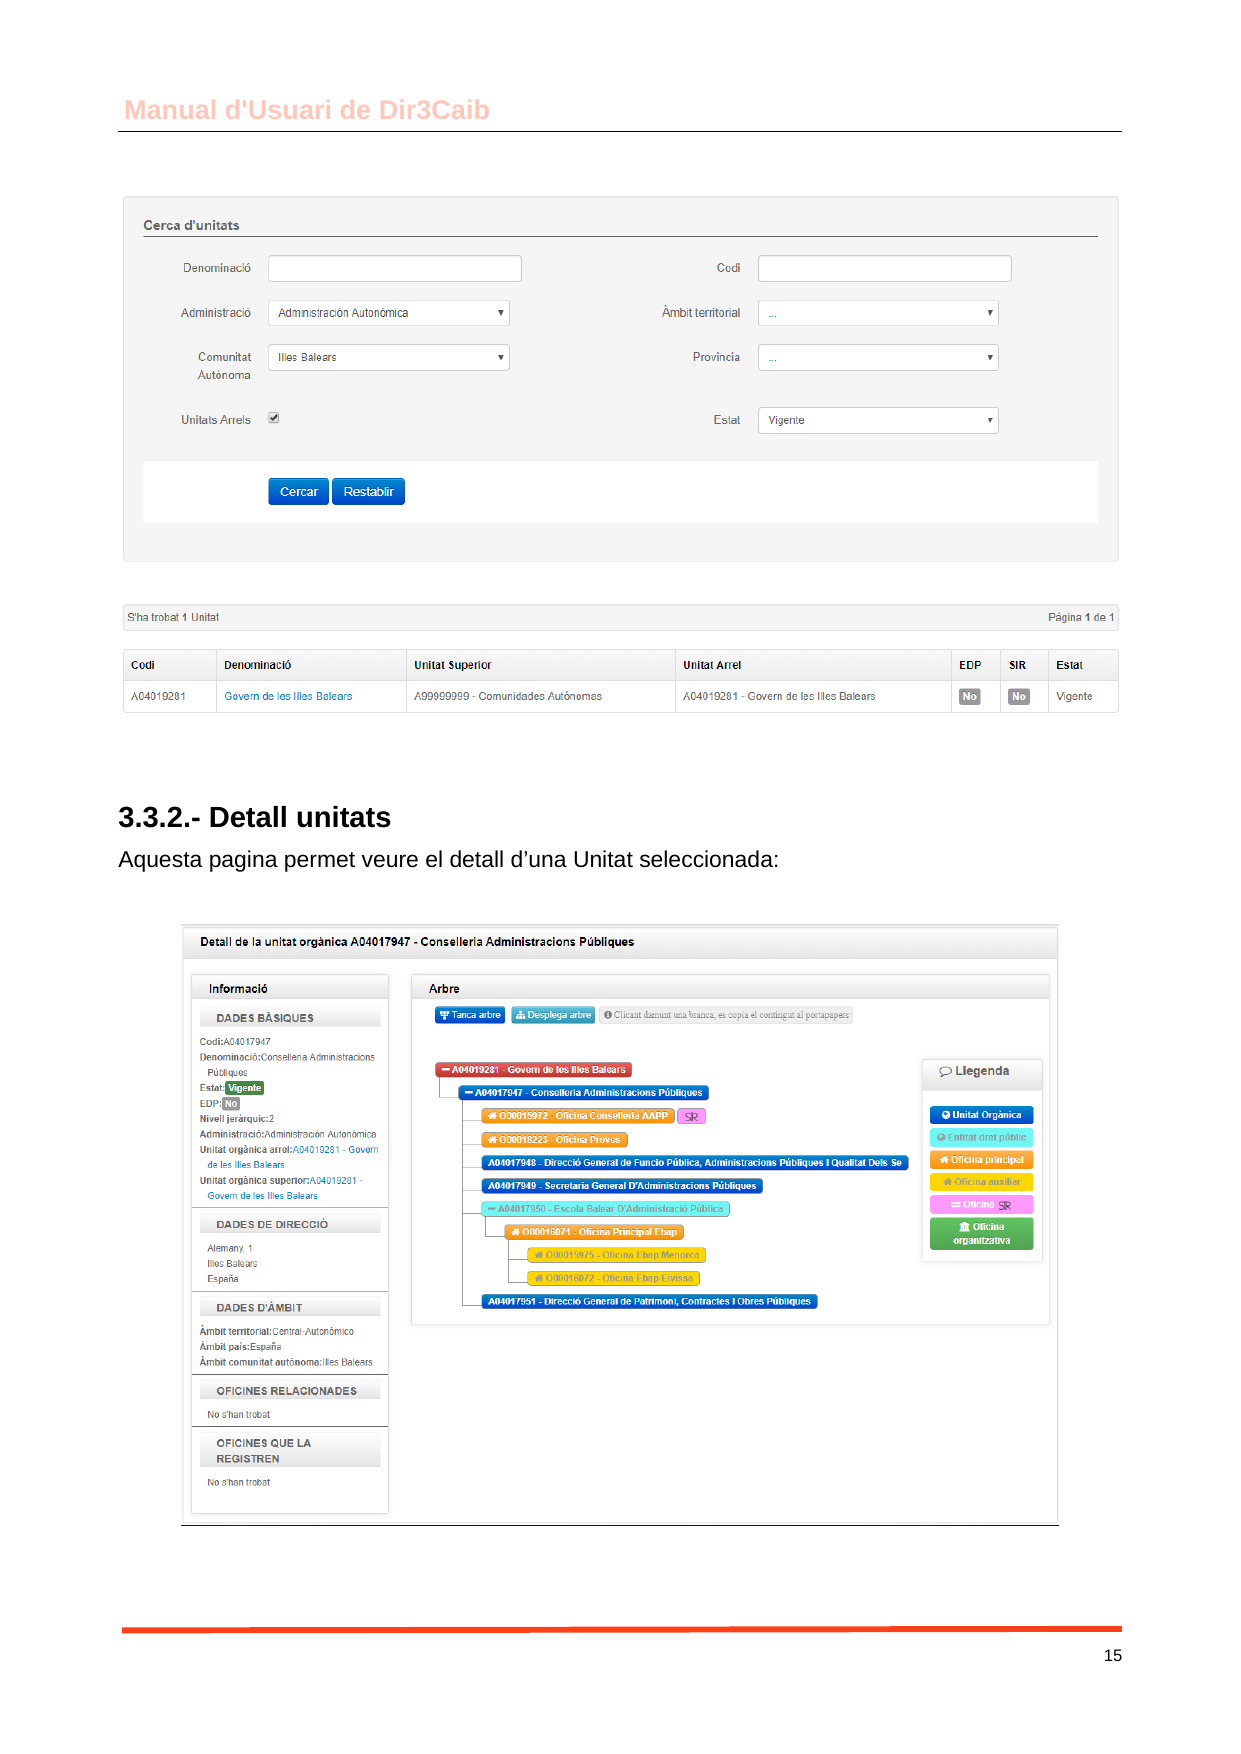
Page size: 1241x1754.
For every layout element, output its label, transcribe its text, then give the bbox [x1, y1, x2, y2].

picture [118, 192, 1123, 722]
text Aquesta pagina permet veure el detall d’una Unitat seleccionada: [118, 846, 1122, 873]
subtitle Detall unitats [118, 800, 1122, 834]
picture [181, 924, 1060, 1526]
